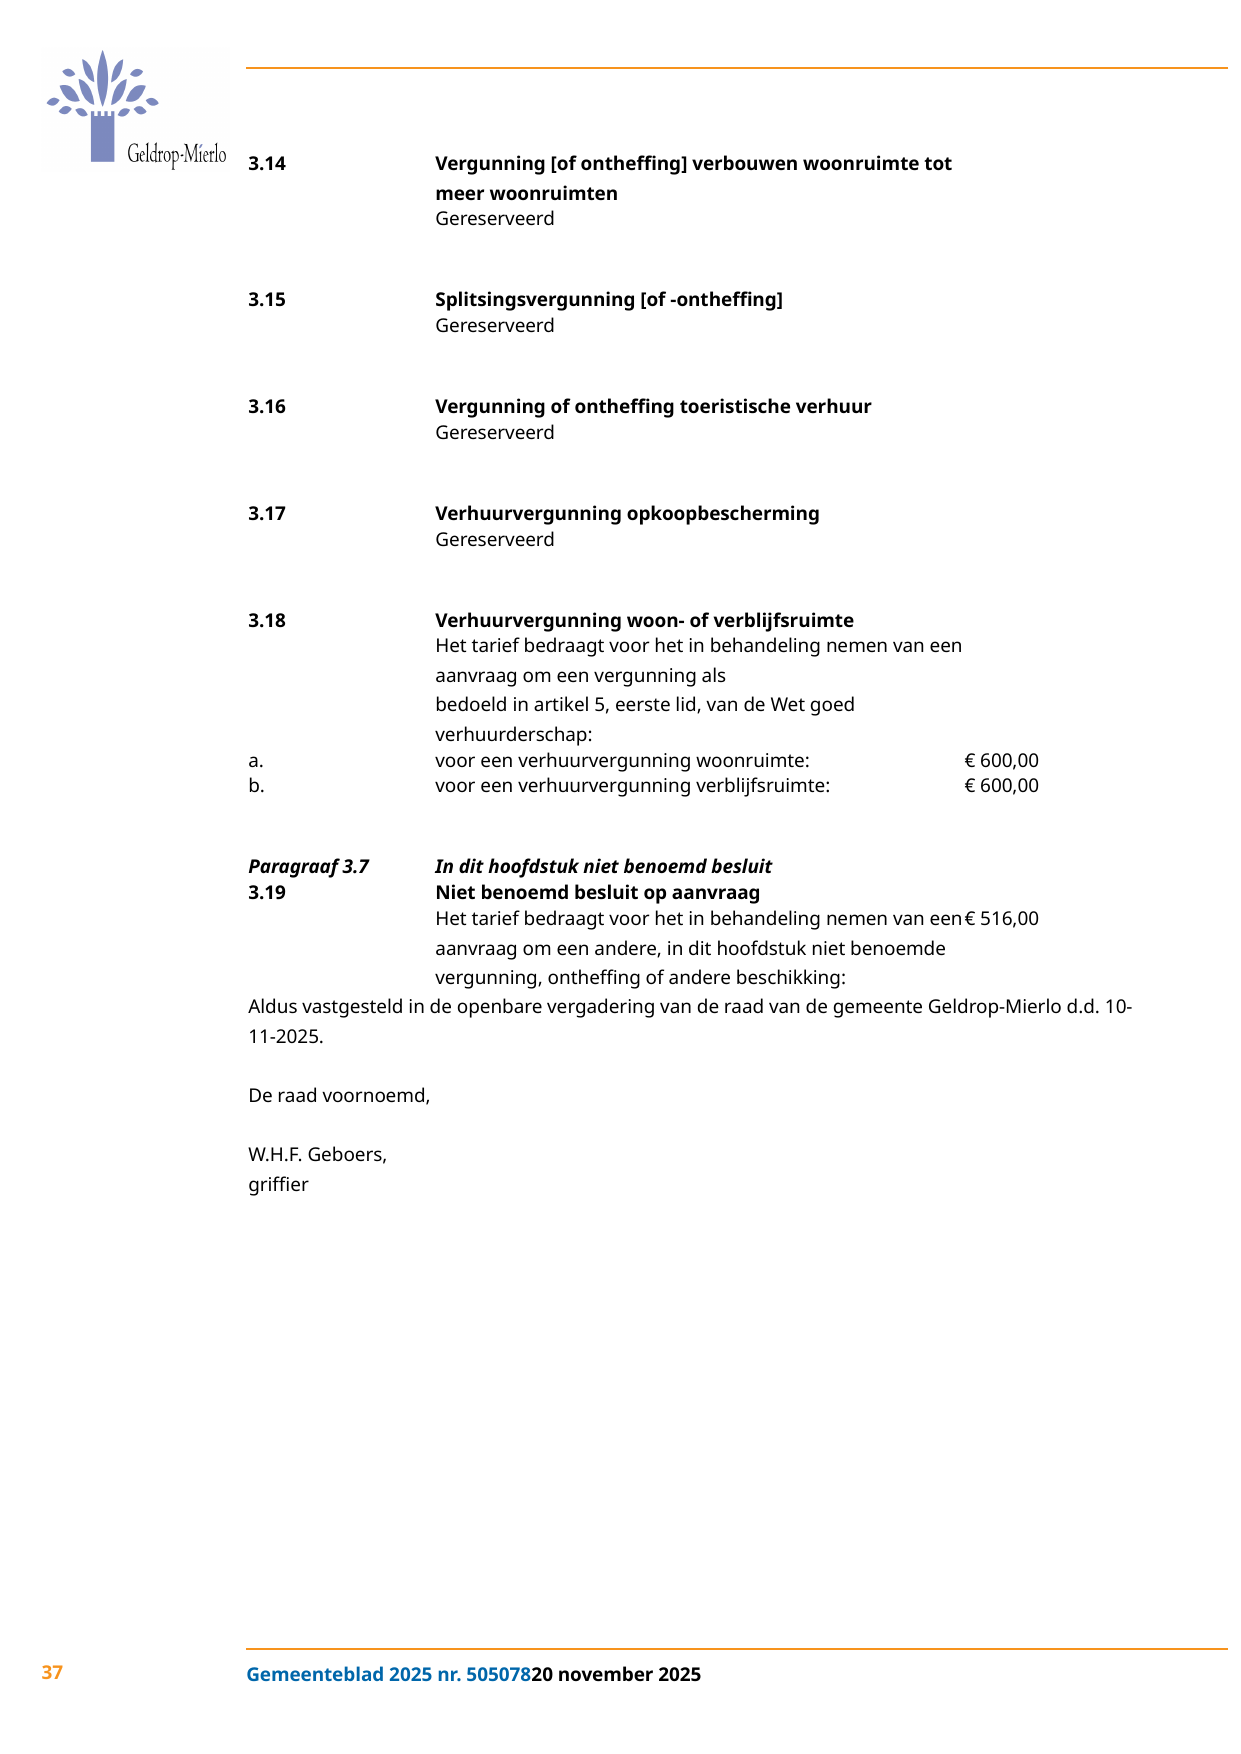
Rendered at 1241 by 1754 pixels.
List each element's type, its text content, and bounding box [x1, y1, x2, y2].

table_cell [964, 526, 1152, 551]
table_cell Gereserveerd [435, 526, 964, 551]
table_cell b. [248, 773, 435, 798]
table_cell [248, 633, 435, 747]
table_cell Splitsingsvergunning [of -ontheffing] [435, 286, 964, 312]
table_cell Gereserveerd [435, 419, 964, 445]
table_cell [435, 95, 964, 150]
table_cell [964, 607, 1152, 632]
table_cell [964, 500, 1152, 526]
table_cell [435, 231, 964, 286]
table_cell [964, 205, 1152, 231]
table_cell [435, 338, 964, 393]
table_cell 3.14 [248, 150, 435, 205]
table_cell [248, 551, 435, 607]
table_cell Paragraaf 3.7 [248, 854, 435, 879]
table_cell [435, 551, 964, 607]
table_cell [435, 799, 964, 854]
table_cell [248, 205, 435, 231]
table_cell [964, 150, 1152, 205]
table_cell Gereserveerd [435, 312, 964, 338]
table_cell Niet benoemd besluit op aanvraag [435, 880, 964, 905]
table_cell [964, 231, 1152, 286]
table_cell [435, 445, 964, 500]
table_cell 3.17 [248, 500, 435, 526]
table_cell Het tarief bedraagt voor het in behandeling nemen van een aanvraag om een andere, in dit hoofdstuk niet benoemde vergunning, ontheffing of andere beschikking: [435, 905, 964, 990]
table_cell Vergunning of ontheffing toeristische verhuur [435, 393, 964, 419]
table_cell 3.16 [248, 393, 435, 419]
table_cell [964, 551, 1152, 607]
table_cell [248, 419, 435, 445]
table_cell € 600,00 [964, 747, 1152, 773]
table_cell [964, 286, 1152, 312]
table_cell Verhuurvergunning opkoopbescherming [435, 500, 964, 526]
table_cell 3.15 [248, 286, 435, 312]
table_cell voor een verhuurvergunning verblijfsruimte: [435, 773, 964, 798]
text Aldus vastgesteld in de openbare vergadering van de raad van de gemeente Geldrop-Mierlo d.d. 10-11-2025. [248, 993, 1152, 1049]
table_cell [248, 338, 435, 393]
table_cell Vergunning [of ontheffing] verbouwen woonruimte tot meer woonruimten [435, 150, 964, 205]
text griffier [248, 1171, 1152, 1197]
table_cell [964, 393, 1152, 419]
table_cell 3.19 [248, 880, 435, 905]
table_cell [248, 231, 435, 286]
table_cell [248, 95, 435, 150]
table_cell In dit hoofdstuk niet benoemd besluit [435, 854, 964, 879]
table_cell 3.18 [248, 607, 435, 632]
table_cell € 516,00 [964, 905, 1152, 990]
table_cell [964, 854, 1152, 879]
table_cell Gereserveerd [435, 205, 964, 231]
table_cell [964, 312, 1152, 338]
table_cell € 600,00 [964, 773, 1152, 798]
table_cell a. [248, 747, 435, 773]
table_cell [964, 419, 1152, 445]
text W.H.F. Geboers, [248, 1141, 1152, 1167]
table_cell [248, 526, 435, 551]
table_cell [248, 799, 435, 854]
table_cell [248, 905, 435, 990]
table_cell voor een verhuurvergunning woonruimte: [435, 747, 964, 773]
picture [41, 47, 231, 172]
table_cell Het tarief bedraagt voor het in behandeling nemen van een aanvraag om een vergunning als bedoeld in artikel 5, eerste lid, van de Wet goed verhuurderschap: [435, 633, 964, 747]
table_cell [964, 445, 1152, 500]
table_cell [248, 445, 435, 500]
text De raad voornoemd, [248, 1082, 1152, 1108]
table_cell [964, 95, 1152, 150]
table_cell [964, 633, 1152, 747]
table_cell [964, 338, 1152, 393]
table_cell [964, 880, 1152, 905]
table_cell [964, 799, 1152, 854]
table_cell Verhuurvergunning woon- of verblijfsruimte [435, 607, 964, 632]
table_cell [248, 312, 435, 338]
